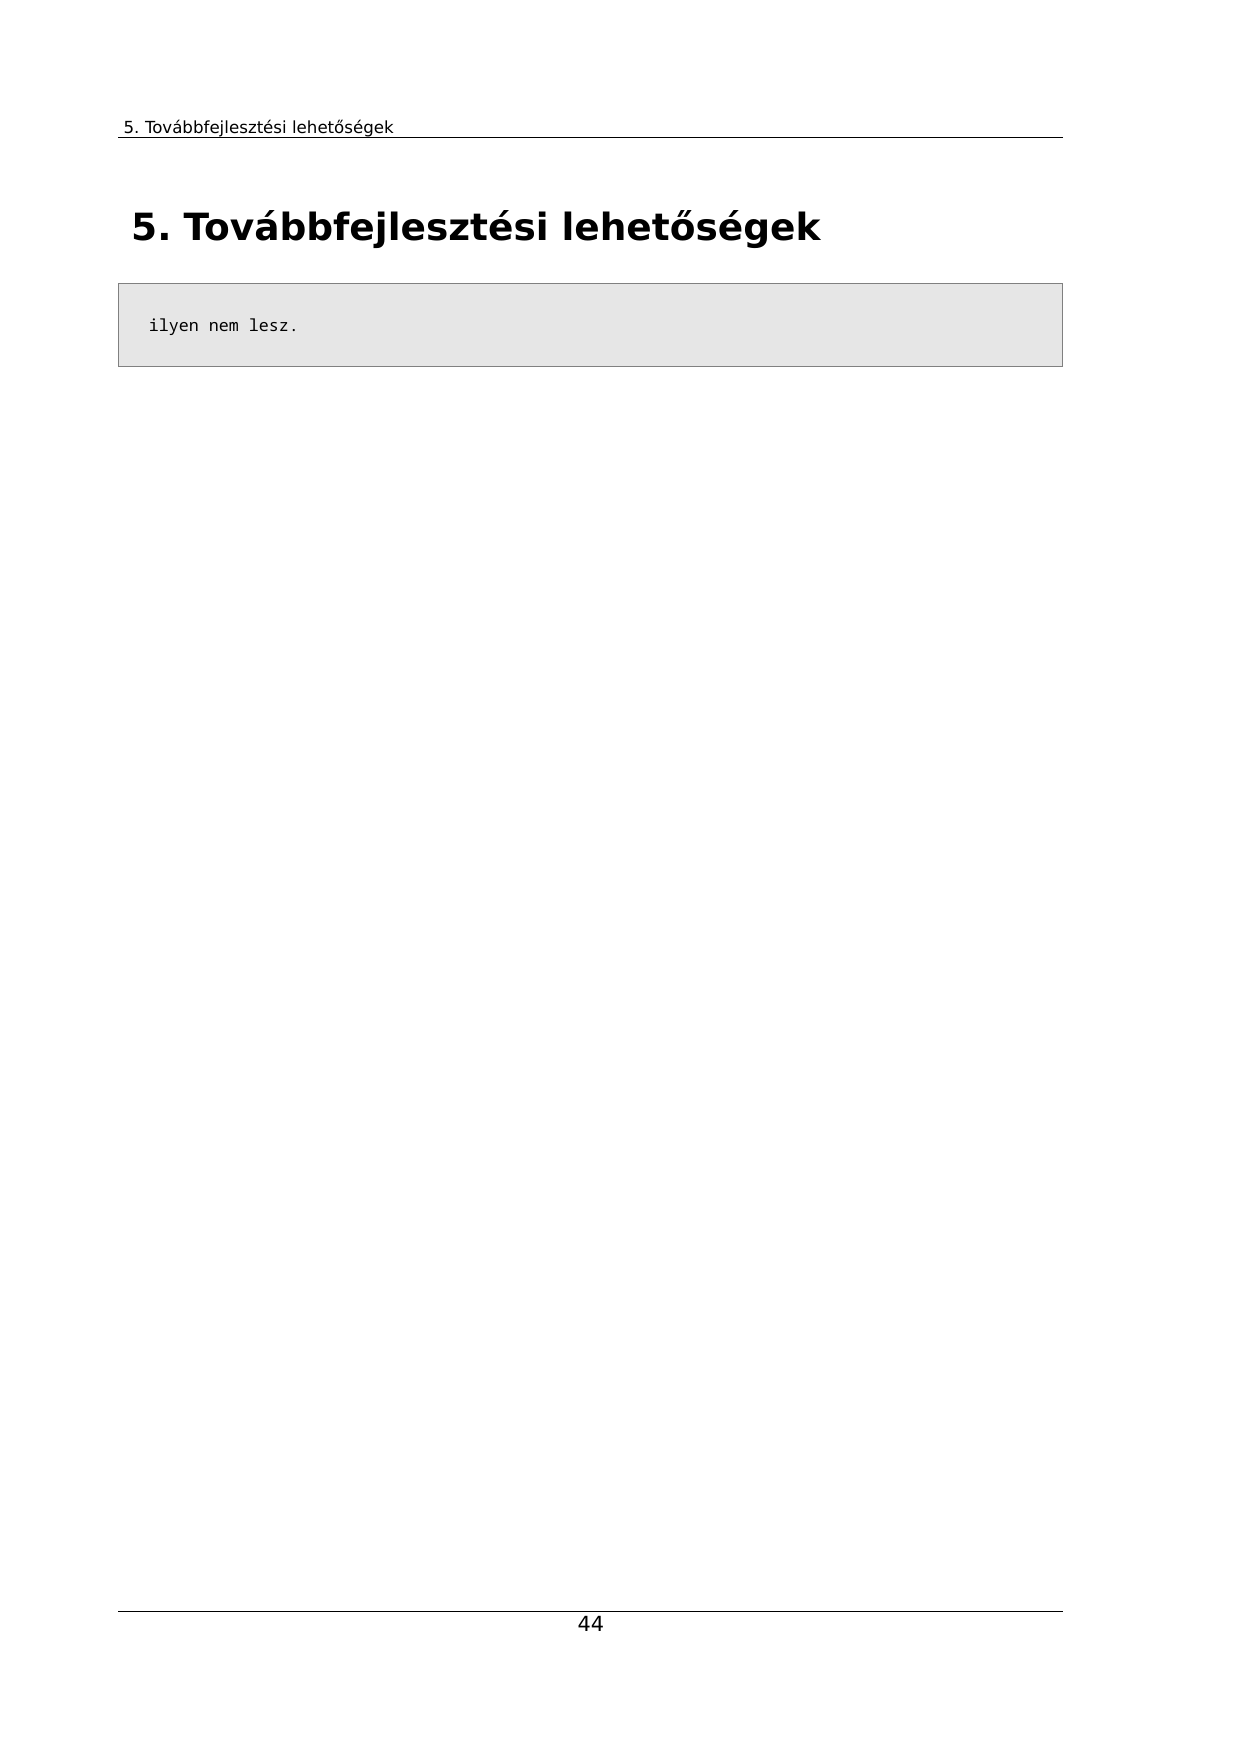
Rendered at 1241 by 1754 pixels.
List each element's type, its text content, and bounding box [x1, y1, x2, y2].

list ilyen nem lesz. [119, 284, 1062, 366]
subtitle Továbbfejlesztési lehetőségek [118, 205, 1063, 249]
